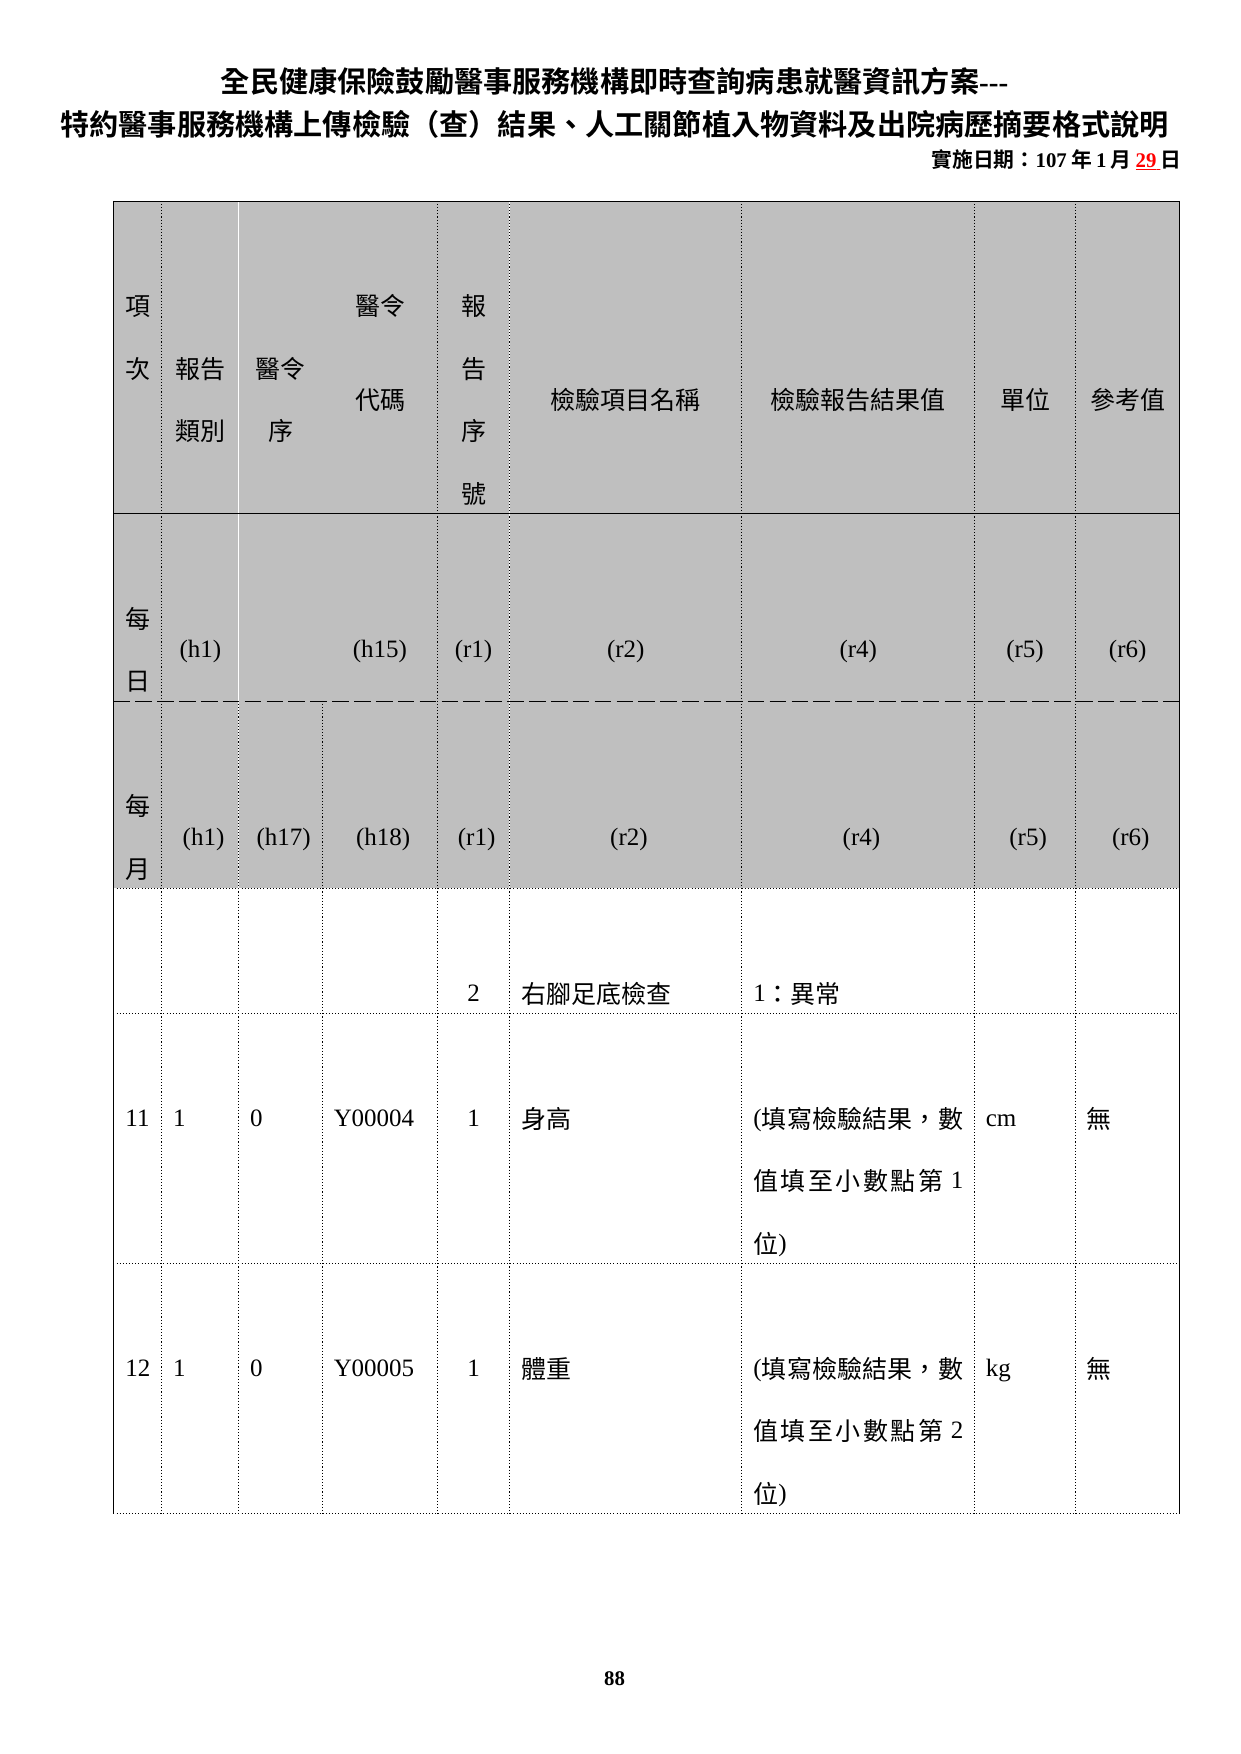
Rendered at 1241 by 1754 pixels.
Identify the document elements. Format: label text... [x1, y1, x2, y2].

table_cell 1 [162, 1263, 238, 1513]
table_cell [114, 888, 162, 1013]
table_cell 無 [1075, 1013, 1179, 1263]
table_cell cm [974, 1013, 1075, 1263]
table_cell (r2) [510, 701, 742, 888]
table_cell 體重 [510, 1263, 742, 1513]
table_cell (h17) [239, 701, 322, 888]
table_cell (r4) [742, 514, 974, 701]
table_header 檢驗項目名稱 [510, 202, 742, 513]
table_header 報告類別 [162, 202, 238, 513]
table_cell 2 [437, 888, 509, 1013]
table_cell 1 [437, 1263, 509, 1513]
table_cell 身高 [510, 1013, 742, 1263]
table_cell 0 [239, 1263, 322, 1513]
table_cell kg [974, 1263, 1075, 1513]
table_cell 0 [239, 1013, 322, 1263]
table_cell (填寫檢驗結果，數值填至小數點第1位) [742, 1013, 974, 1263]
table_cell [239, 514, 322, 701]
table_cell (r1) [437, 514, 509, 701]
table_header 報告序號 [437, 202, 509, 513]
table_cell 右腳足底檢查 [510, 888, 742, 1013]
table_cell 1：異常 [742, 888, 974, 1013]
table_cell 1 [162, 1013, 238, 1263]
table_cell (r5) [974, 514, 1075, 701]
table_cell (h1) [162, 514, 238, 701]
table_cell (r6) [1075, 701, 1179, 888]
table_cell [239, 888, 322, 1013]
table_cell Y00004 [322, 1013, 437, 1263]
table_cell (填寫檢驗結果，數值填至小數點第2位) [742, 1263, 974, 1513]
table_header 參考值 [1075, 202, 1179, 513]
table_cell [1075, 888, 1179, 1013]
table_cell [322, 888, 437, 1013]
table_cell 11 [114, 1013, 162, 1263]
table_cell 12 [114, 1263, 162, 1513]
table_cell (r6) [1075, 514, 1179, 701]
table_cell (h1) [162, 701, 238, 888]
table_cell Y00005 [322, 1263, 437, 1513]
table_cell 無 [1075, 1263, 1179, 1513]
table_header 醫令 代碼 [322, 202, 437, 513]
table_header 檢驗報告結果值 [742, 202, 974, 513]
table_header 醫令序 [239, 202, 322, 513]
table_cell (r5) [974, 701, 1075, 888]
table_cell 1 [437, 1013, 509, 1263]
table_cell (r4) [742, 701, 974, 888]
table_cell (r1) [437, 701, 509, 888]
table_header 單位 [974, 202, 1075, 513]
table_cell [974, 888, 1075, 1013]
table_cell [162, 888, 238, 1013]
table_cell (h18) [322, 701, 437, 888]
table_cell 每日 [114, 514, 162, 701]
table_cell 每月 [114, 701, 162, 888]
table_cell (r2) [510, 514, 742, 701]
table_header 項次 [114, 202, 162, 513]
table_cell (h15) [322, 514, 437, 701]
